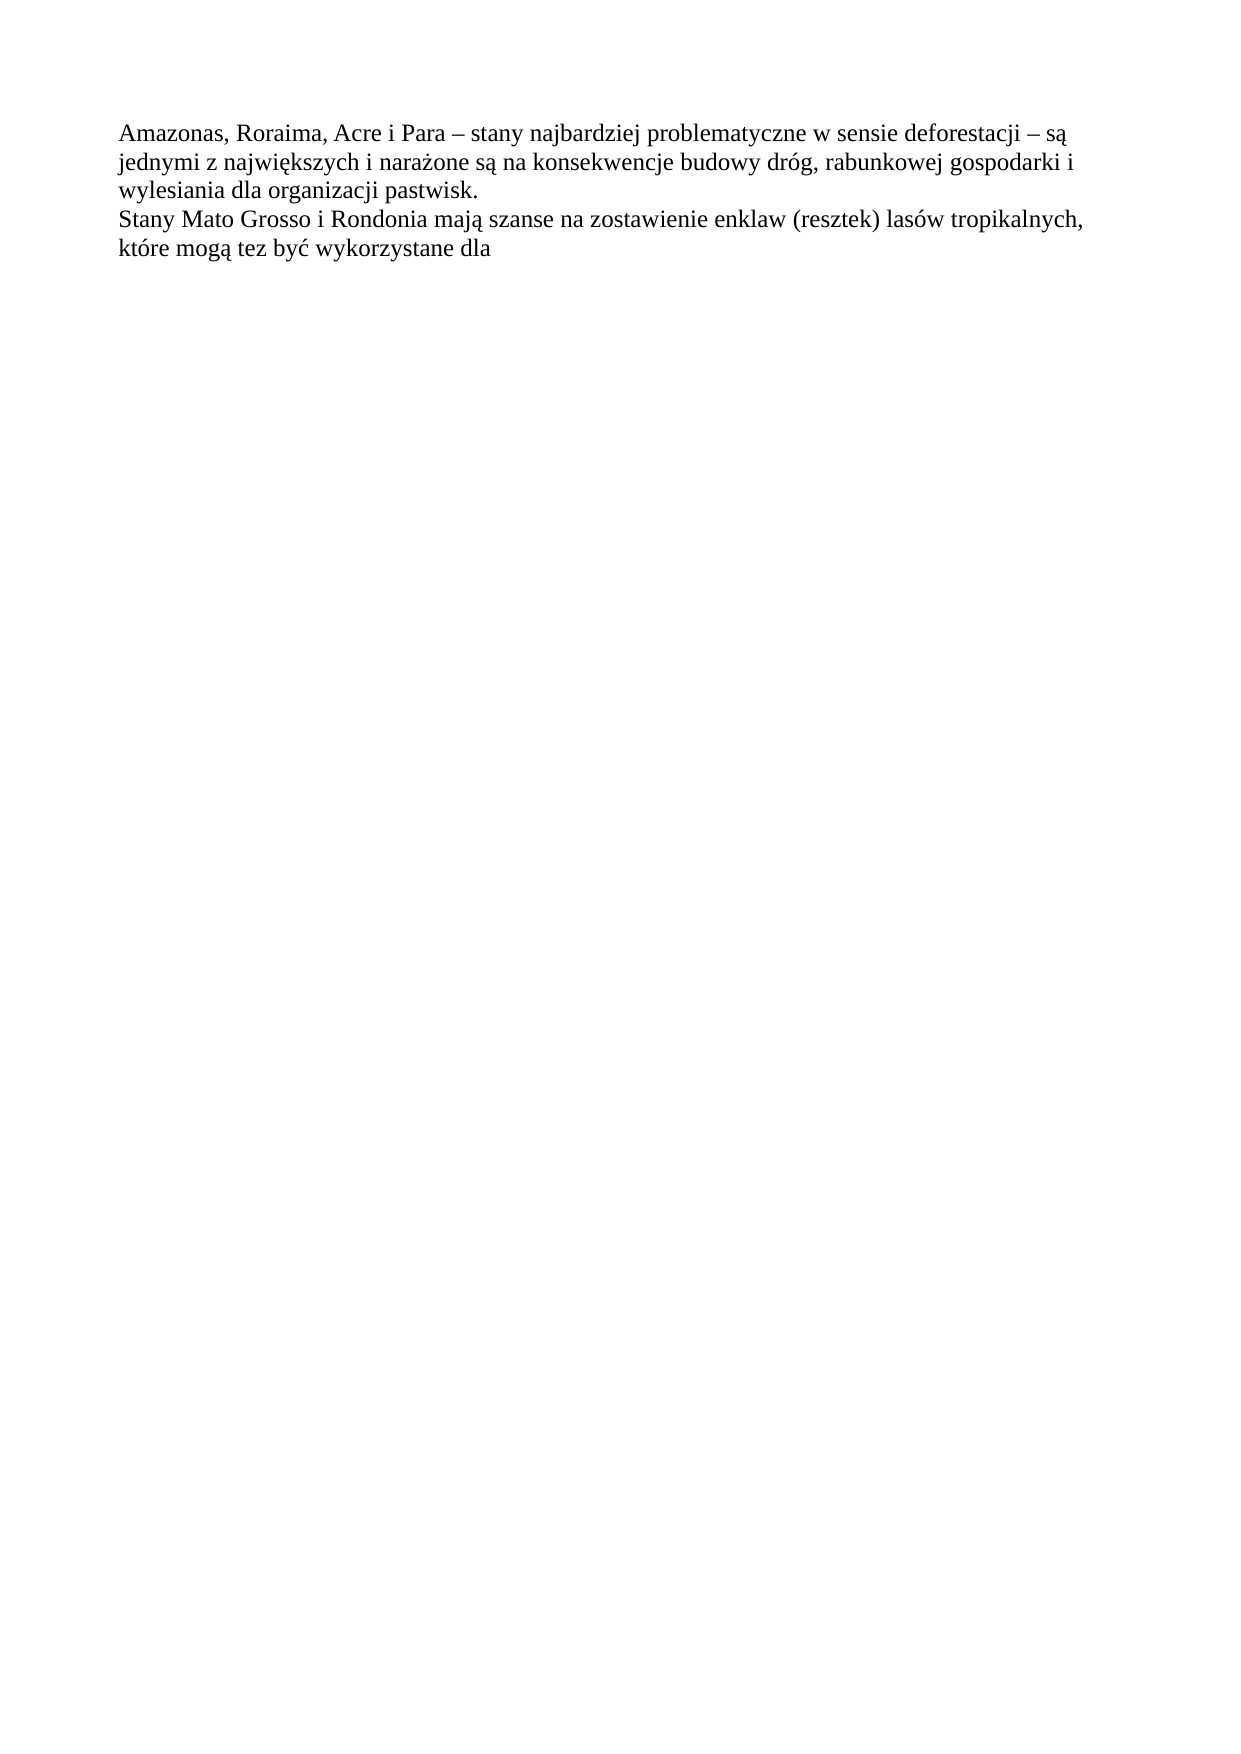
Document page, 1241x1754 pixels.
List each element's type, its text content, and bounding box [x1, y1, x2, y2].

text Stany Mato Grosso i Rondonia mają szanse na zostawienie enklaw (resztek) lasów tropikalnych, które mogą tez być wykorzystane dla [118, 204, 1122, 262]
text Amazonas, Roraima, Acre i Para – stany najbardziej problematyczne w sensie deforestacji – są jednymi z największych i narażone są na konsekwencje budowy dróg, rabunkowej gospodarki i wylesiania dla organizacji pastwisk. [118, 118, 1122, 204]
